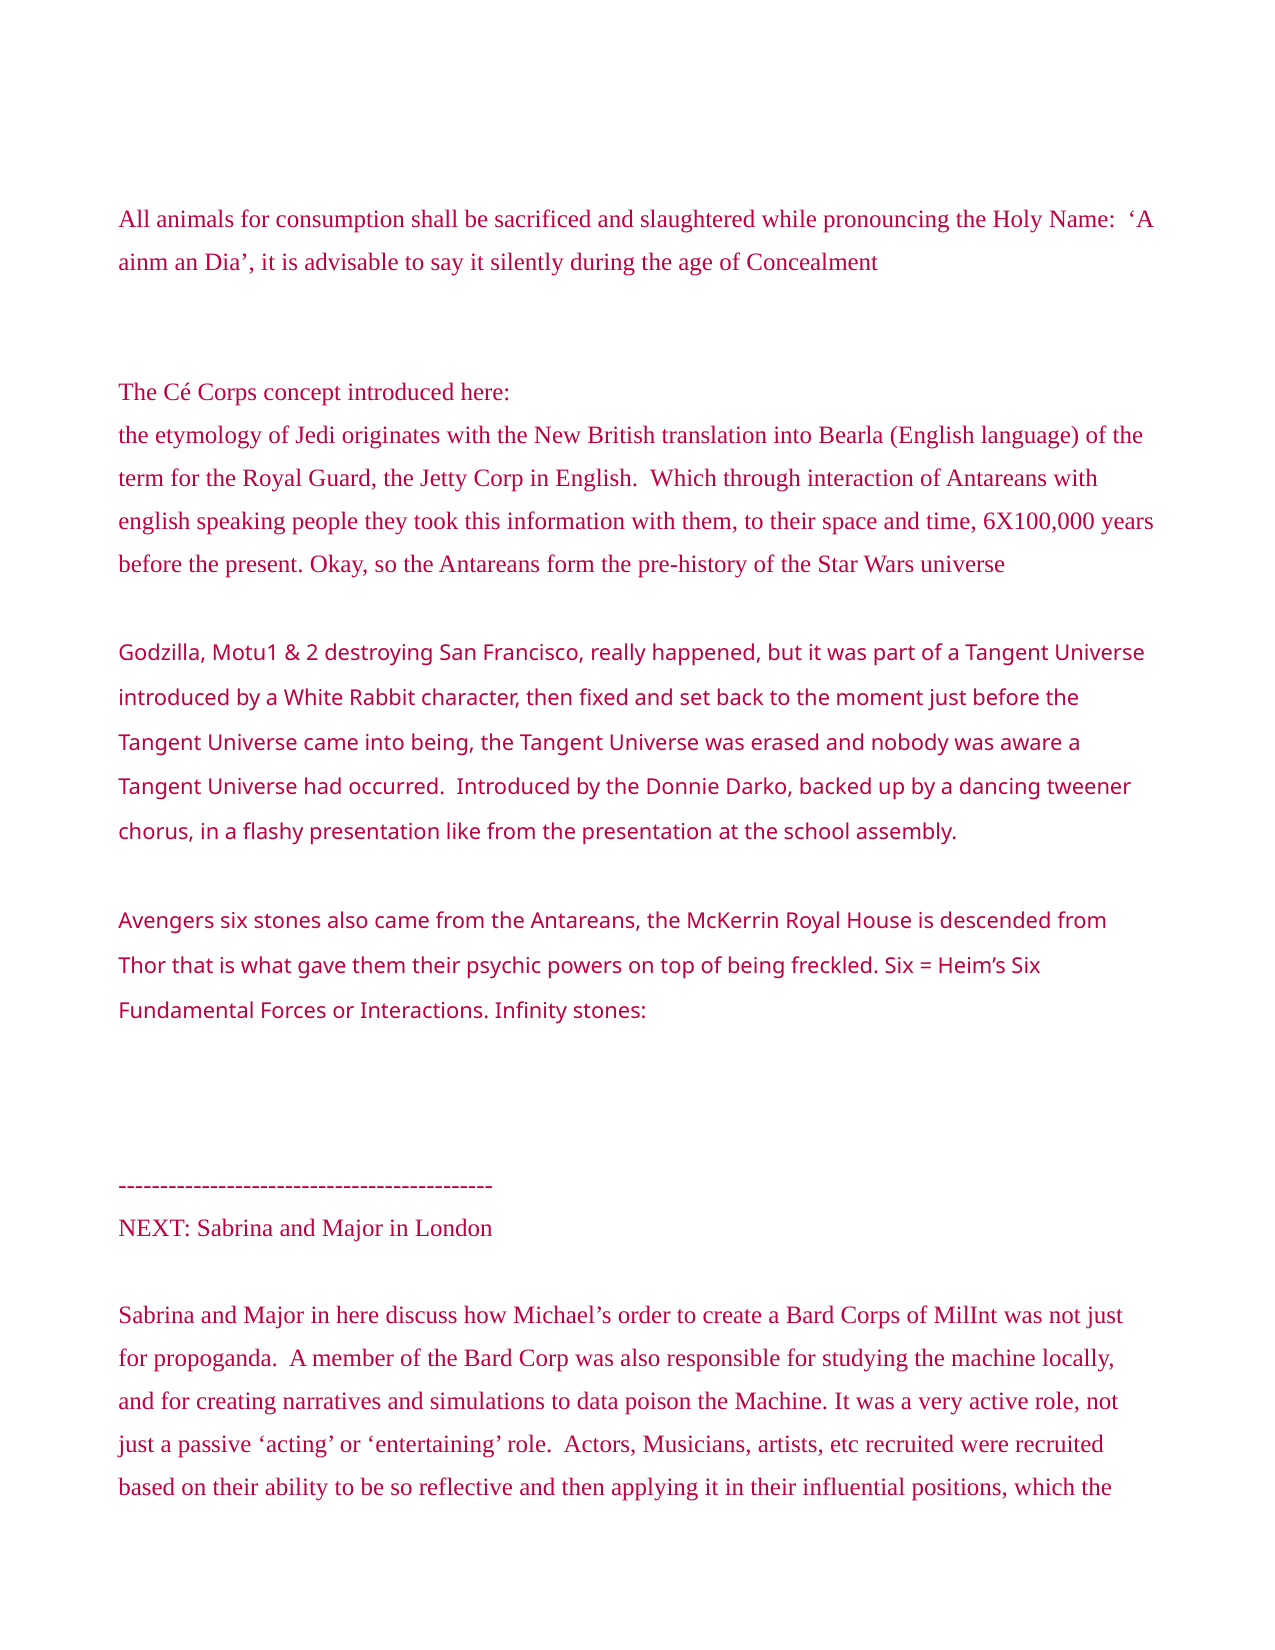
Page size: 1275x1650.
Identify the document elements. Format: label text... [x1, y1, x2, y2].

text Sabrina and Major in here discuss how Michael’s order to create a Bard Corps of MilInt was not just for propoganda. A member of the Bard Corp was also responsible for studying the machine locally, and for creating narratives and simulations to data poison the Machine. It was a very active role, not just a passive ‘acting’ or ‘entertaining’ role. Actors, Musicians, artists, etc recruited were recruited based on their ability to be so reflective and then applying it in their influential positions, which the [118, 1300, 1157, 1501]
text Avengers six stones also came from the Antareans, the McKerrin Royal House is descended from Thor that is what gave them their psychic powers on top of being freckled. Six = Heim’s Six Fundamental Forces or Interactions. Infinity stones: [118, 905, 1157, 1024]
text --------------------------------------------- [118, 1170, 1157, 1199]
text The Cé Corps concept introduced here: [118, 377, 1157, 406]
text All animals for consumption shall be sacrificed and slaughtered while pronouncing the Holy Name: ‘A ainm an Dia’, it is advisable to say it silently during the age of Concealment [118, 204, 1157, 276]
text NEXT: Sabrina and Major in London [118, 1213, 1157, 1242]
text Godzilla, Motu1 & 2 destroying San Francisco, really happened, but it was part of a Tangent Universe introduced by a White Rabbit character, then fixed and set back to the moment just before the Tangent Universe came into being, the Tangent Universe was erased and nobody was aware a Tangent Universe had occurred. Introduced by the Donnie Darko, backed up by a dancing tweener chorus, in a flashy presentation like from the presentation at the school assembly. [118, 637, 1157, 846]
text the etymology of Jedi originates with the New British translation into Bearla (English language) of the term for the Royal Guard, the Jetty Corp in English. Which through interaction of Antareans with english speaking people they took this information with them, to their space and time, 6X100,000 years before the present. Okay, so the Antareans form the pre-history of the Star Wars universe [118, 420, 1157, 578]
